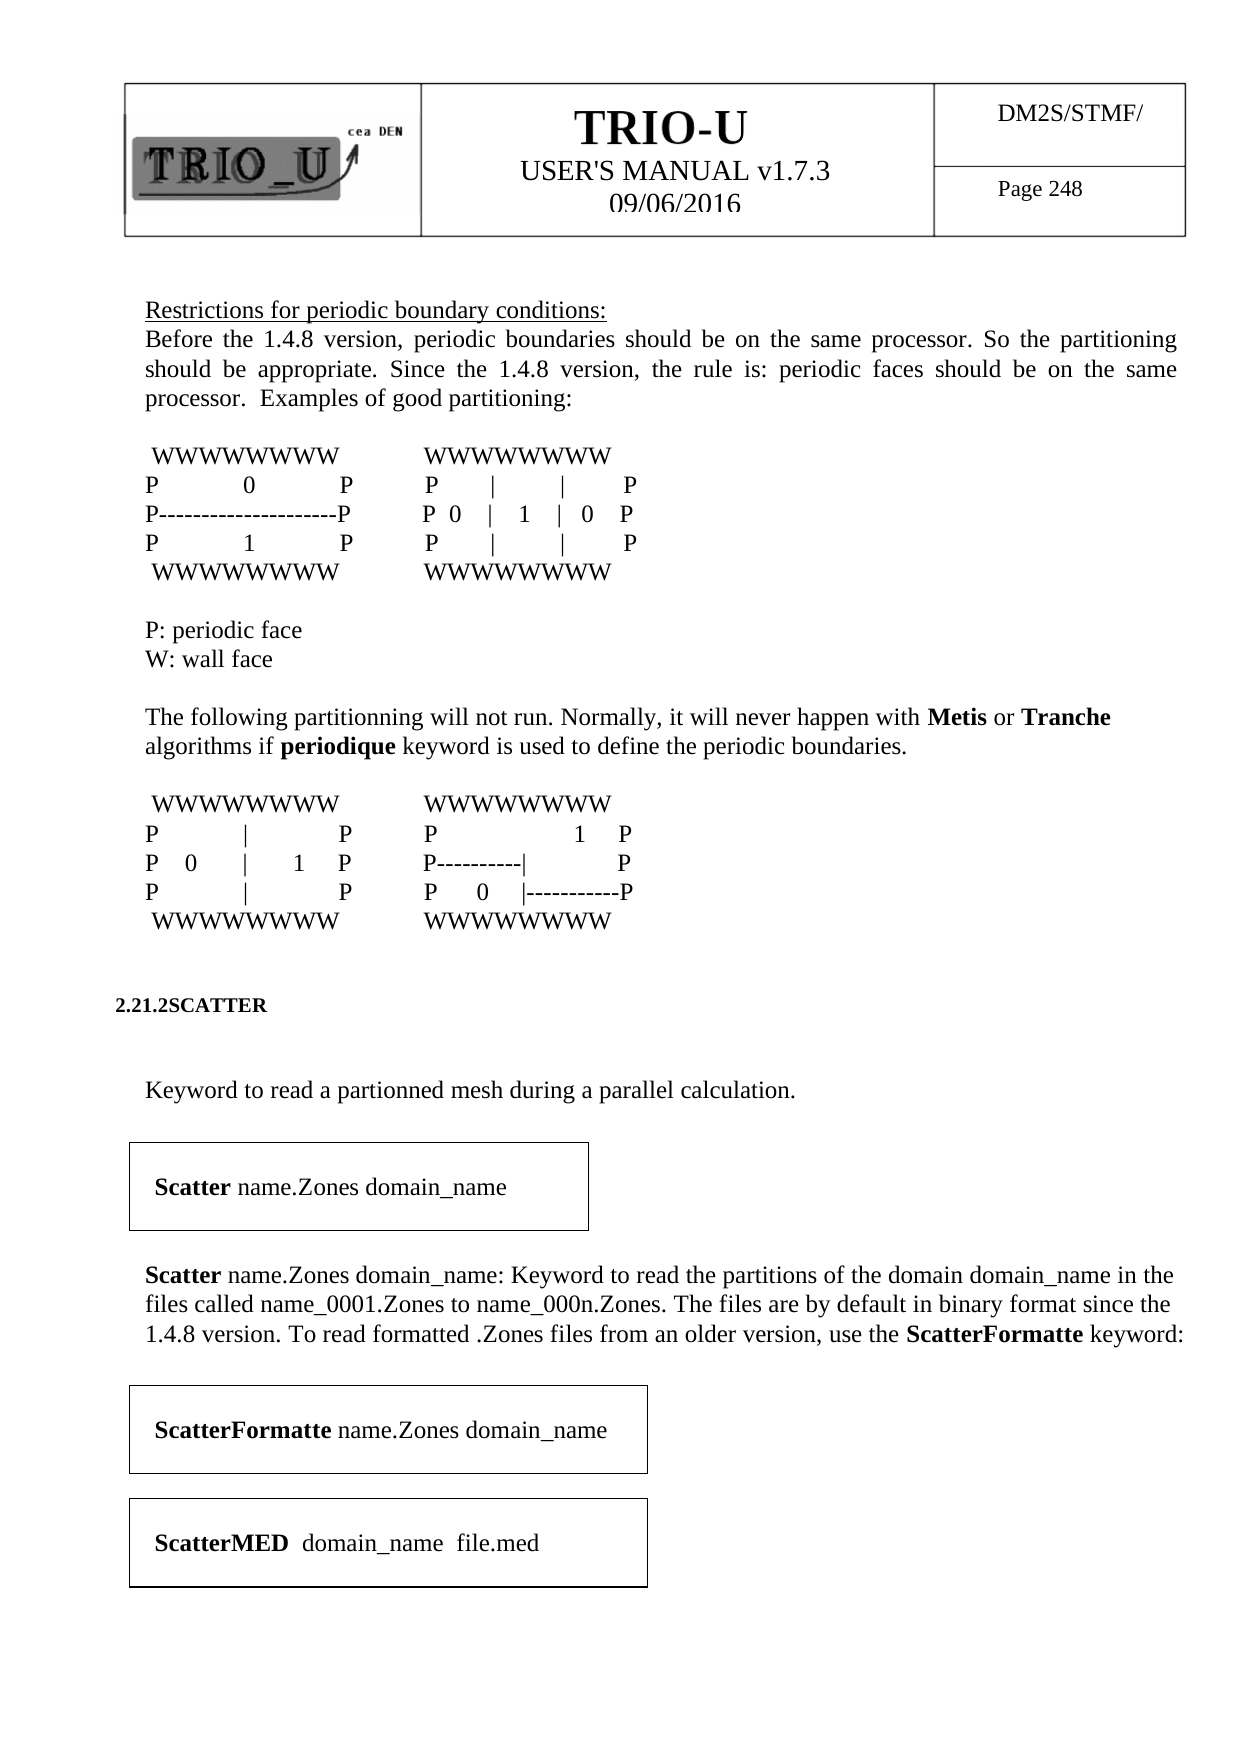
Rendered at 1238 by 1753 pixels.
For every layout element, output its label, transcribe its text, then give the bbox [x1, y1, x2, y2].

text P | P P 0 |-----------P [145, 877, 1178, 906]
text P 1 P P | | P [145, 528, 1178, 557]
text Keyword to read a partionned mesh during a parallel calculation. [145, 1075, 1196, 1104]
text Before the 1.4.8 version, periodic boundaries should be on the same processor. So the partitioning should be appropriate. Since the 1.4.8 version, the rule is: periodic faces should be on the same processor. Examples of good partitioning: [145, 324, 1178, 412]
text P 0 P P | | P [145, 470, 1178, 499]
text Restrictions for periodic boundary conditions: [145, 295, 1196, 324]
text WWWWWWWW WWWWWWWW [145, 789, 1178, 818]
text The following partitionning will not run. Normally, it will never happen with Metis or Tranche algorithms if periodique keyword is used to define the periodic boundaries. [145, 702, 1196, 760]
table_header ScatterMED domain_name file.med [130, 1499, 647, 1586]
text W: wall face [145, 644, 1196, 673]
text P | P P 1 P [145, 818, 1178, 847]
text WWWWWWWW WWWWWWWW [145, 906, 1178, 935]
table_header ScatterFormatte name.Zones domain_name [130, 1386, 647, 1473]
subtitle SCATTER [115, 993, 1164, 1017]
text WWWWWWWW WWWWWWWW [145, 557, 1178, 586]
text P: periodic face [145, 615, 1196, 644]
text P---------------------P P 0 | 1 | 0 P [145, 499, 1178, 528]
text Scatter name.Zones domain_name: Keyword to read the partitions of the domain domain_name in the files called name_0001.Zones to name_000n.Zones. The files are by default in binary format since the 1.4.8 version. To read formatted .Zones files from an older version, use the ScatterFormatte keyword: [145, 1260, 1196, 1347]
table_header Scatter name.Zones domain_name [130, 1143, 588, 1230]
text P 0 | 1 P P----------| P [145, 847, 1178, 877]
text WWWWWWWW WWWWWWWW [145, 441, 1178, 470]
